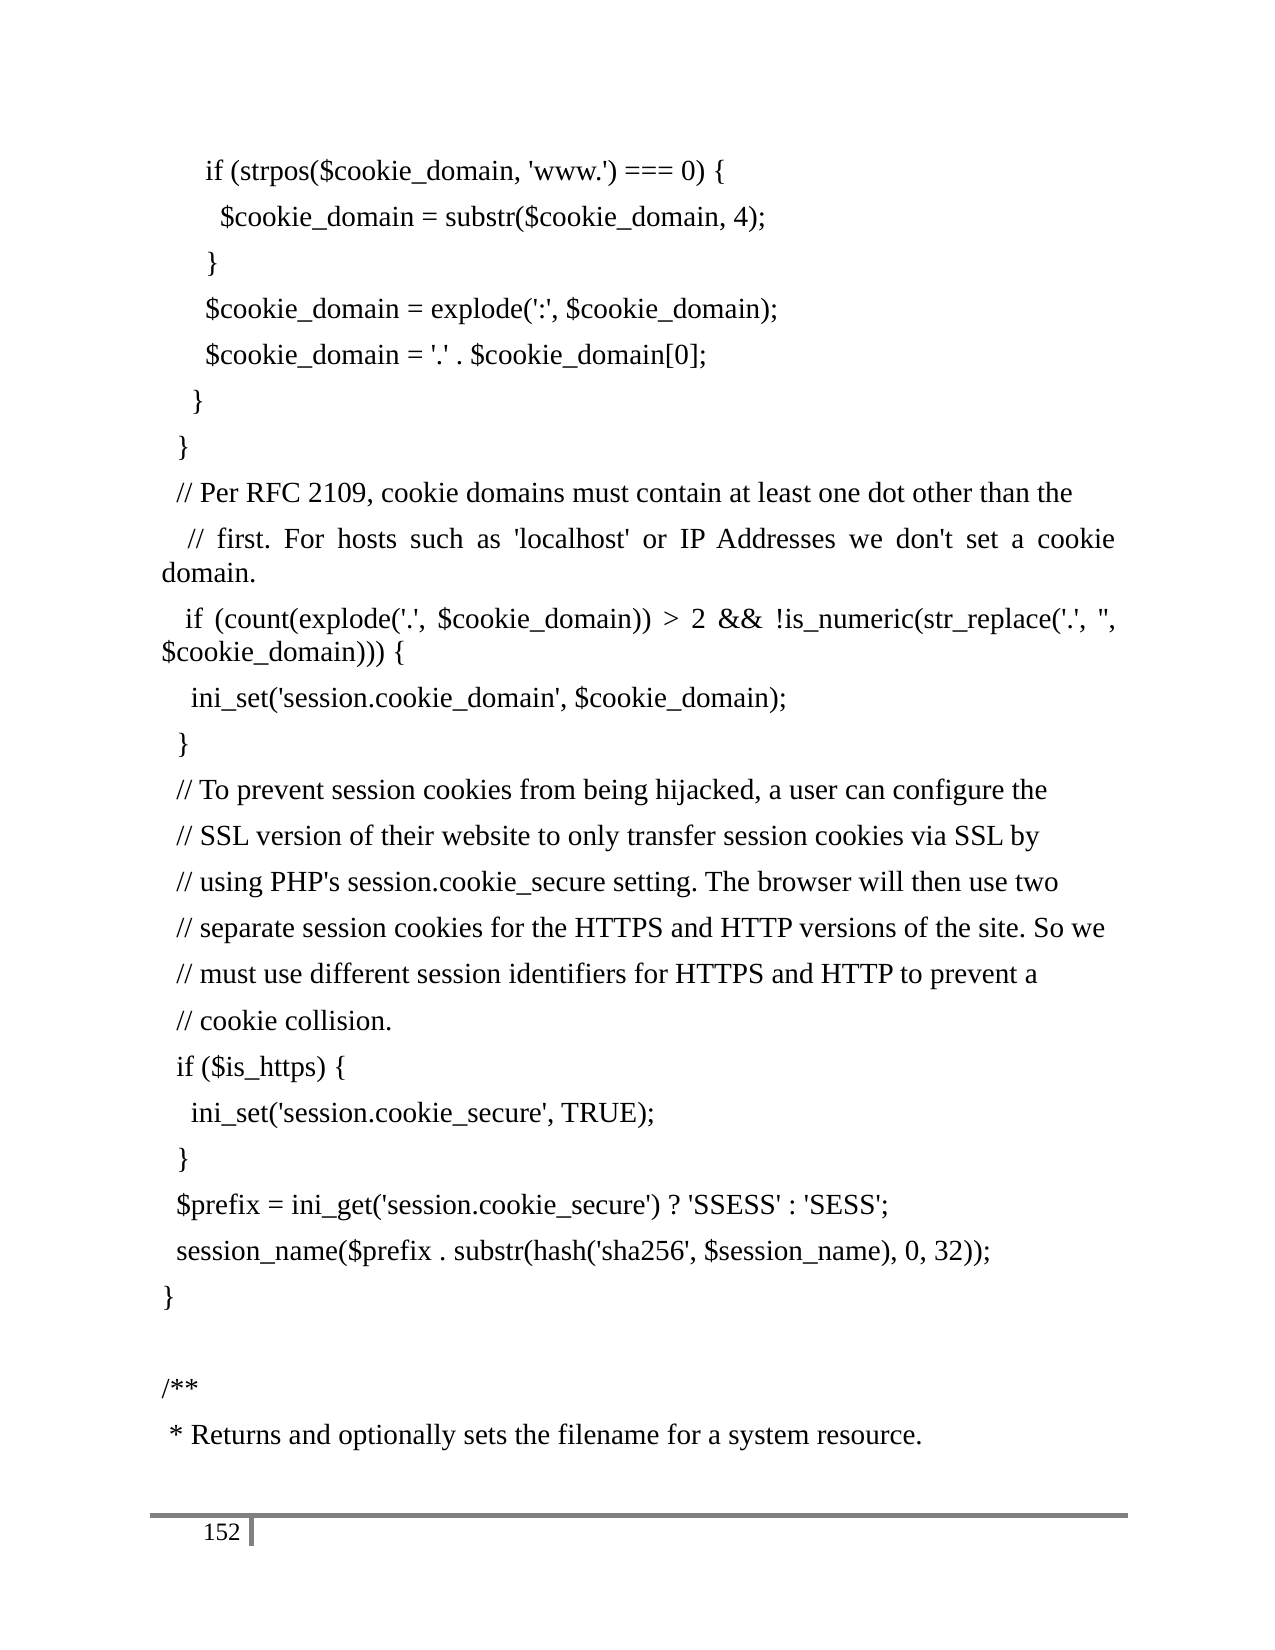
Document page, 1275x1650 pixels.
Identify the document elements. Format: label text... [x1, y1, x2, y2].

text if (count(explode('.', $cookie_domain)) > 2 && !is_numeric(str_replace('.', '', $cookie_domain))) { [161, 601, 1117, 668]
text } [161, 429, 1117, 463]
text if (strpos($cookie_domain, 'www.') === 0) { [161, 153, 1117, 186]
text ini_set('session.cookie_secure', TRUE); [161, 1095, 1117, 1128]
text // Per RFC 2109, cookie domains must contain at least one dot other than the [161, 475, 1117, 509]
text session_name($prefix . substr(hash('sha256', $session_name), 0, 32)); [161, 1233, 1117, 1266]
text $cookie_domain = '.' . $cookie_domain[0]; [161, 337, 1117, 371]
text $cookie_domain = explode(':', $cookie_domain); [161, 291, 1117, 324]
text ini_set('session.cookie_domain', $cookie_domain); [161, 680, 1117, 714]
text } [161, 726, 1117, 760]
text $prefix = ini_get('session.cookie_secure') ? 'SSESS' : 'SESS'; [161, 1187, 1117, 1220]
text if ($is_https) { [161, 1049, 1117, 1082]
text } [161, 1141, 1117, 1174]
text // separate session cookies for the HTTPS and HTTP versions of the site. So we [161, 911, 1117, 944]
text // cookie collision. [161, 1003, 1117, 1036]
text } [161, 245, 1117, 278]
text } [161, 1279, 1117, 1312]
text $cookie_domain = substr($cookie_domain, 4); [161, 199, 1117, 232]
text // must use different session identifiers for HTTPS and HTTP to prevent a [161, 957, 1117, 990]
text // To prevent session cookies from being hijacked, a user can configure the [161, 772, 1117, 806]
text /** [161, 1371, 1117, 1404]
text // first. For hosts such as 'localhost' or IP Addresses we don't set a cookie domain. [161, 521, 1117, 588]
text // SSL version of their website to only transfer session cookies via SSL by [161, 818, 1117, 852]
text // using PHP's session.cookie_secure setting. The browser will then use two [161, 864, 1117, 898]
text } [161, 383, 1117, 417]
text * Returns and optionally sets the filename for a system resource. [161, 1417, 1117, 1451]
